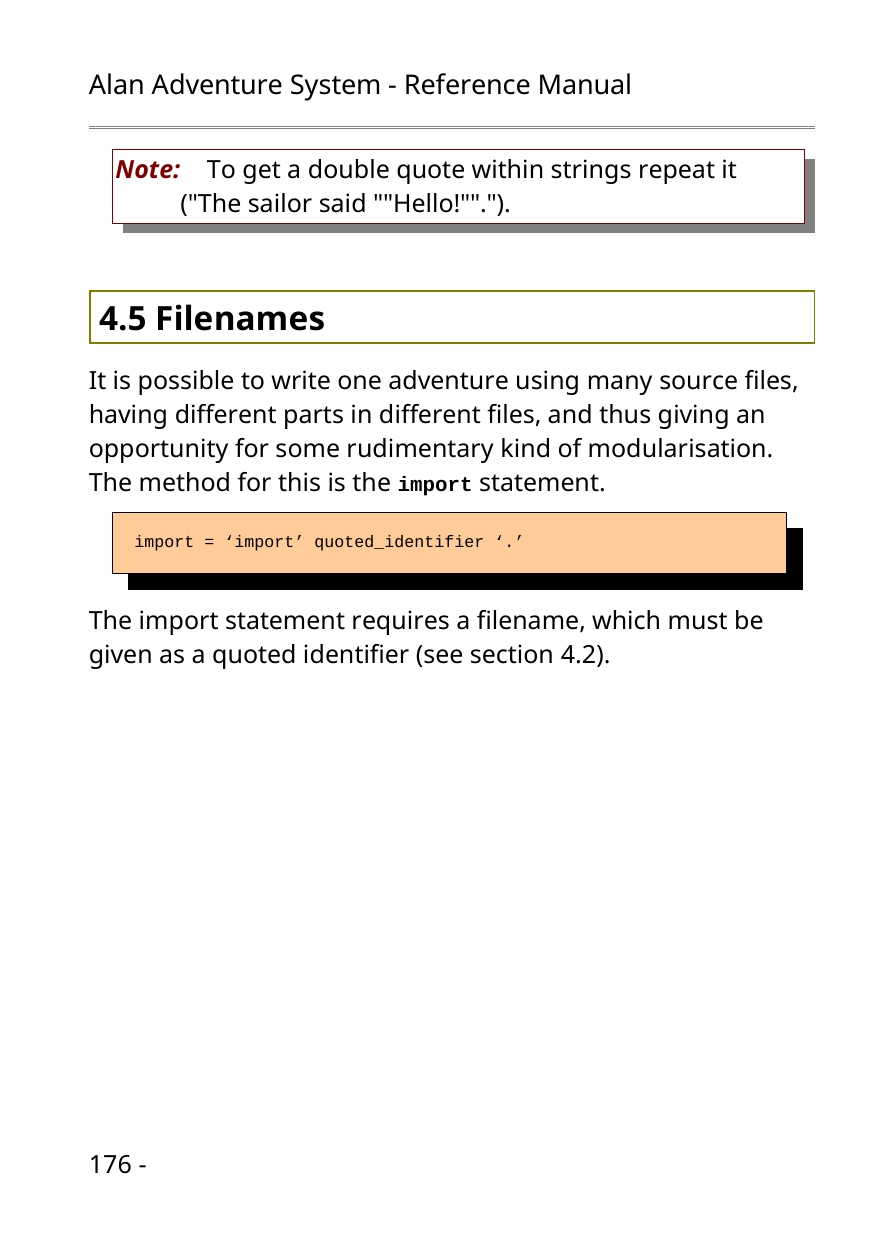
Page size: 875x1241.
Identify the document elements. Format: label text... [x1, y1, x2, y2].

list To get a double quote within strings repeat it ("The sailor said ""Hello!""."). [113, 150, 804, 222]
text import = ‘import’ quoted_identifier ‘.’ [113, 513, 786, 573]
subtitle Filenames [91, 292, 814, 342]
text The import statement requires a filename, which must be given as a quoted identifier (see section 4.2). [88, 603, 815, 671]
text It is possible to write one adventure using many source files, having different parts in different files, and thus giving an opportunity for some rudimentary kind of modularisation. The method for this is the import statement. [88, 363, 815, 499]
